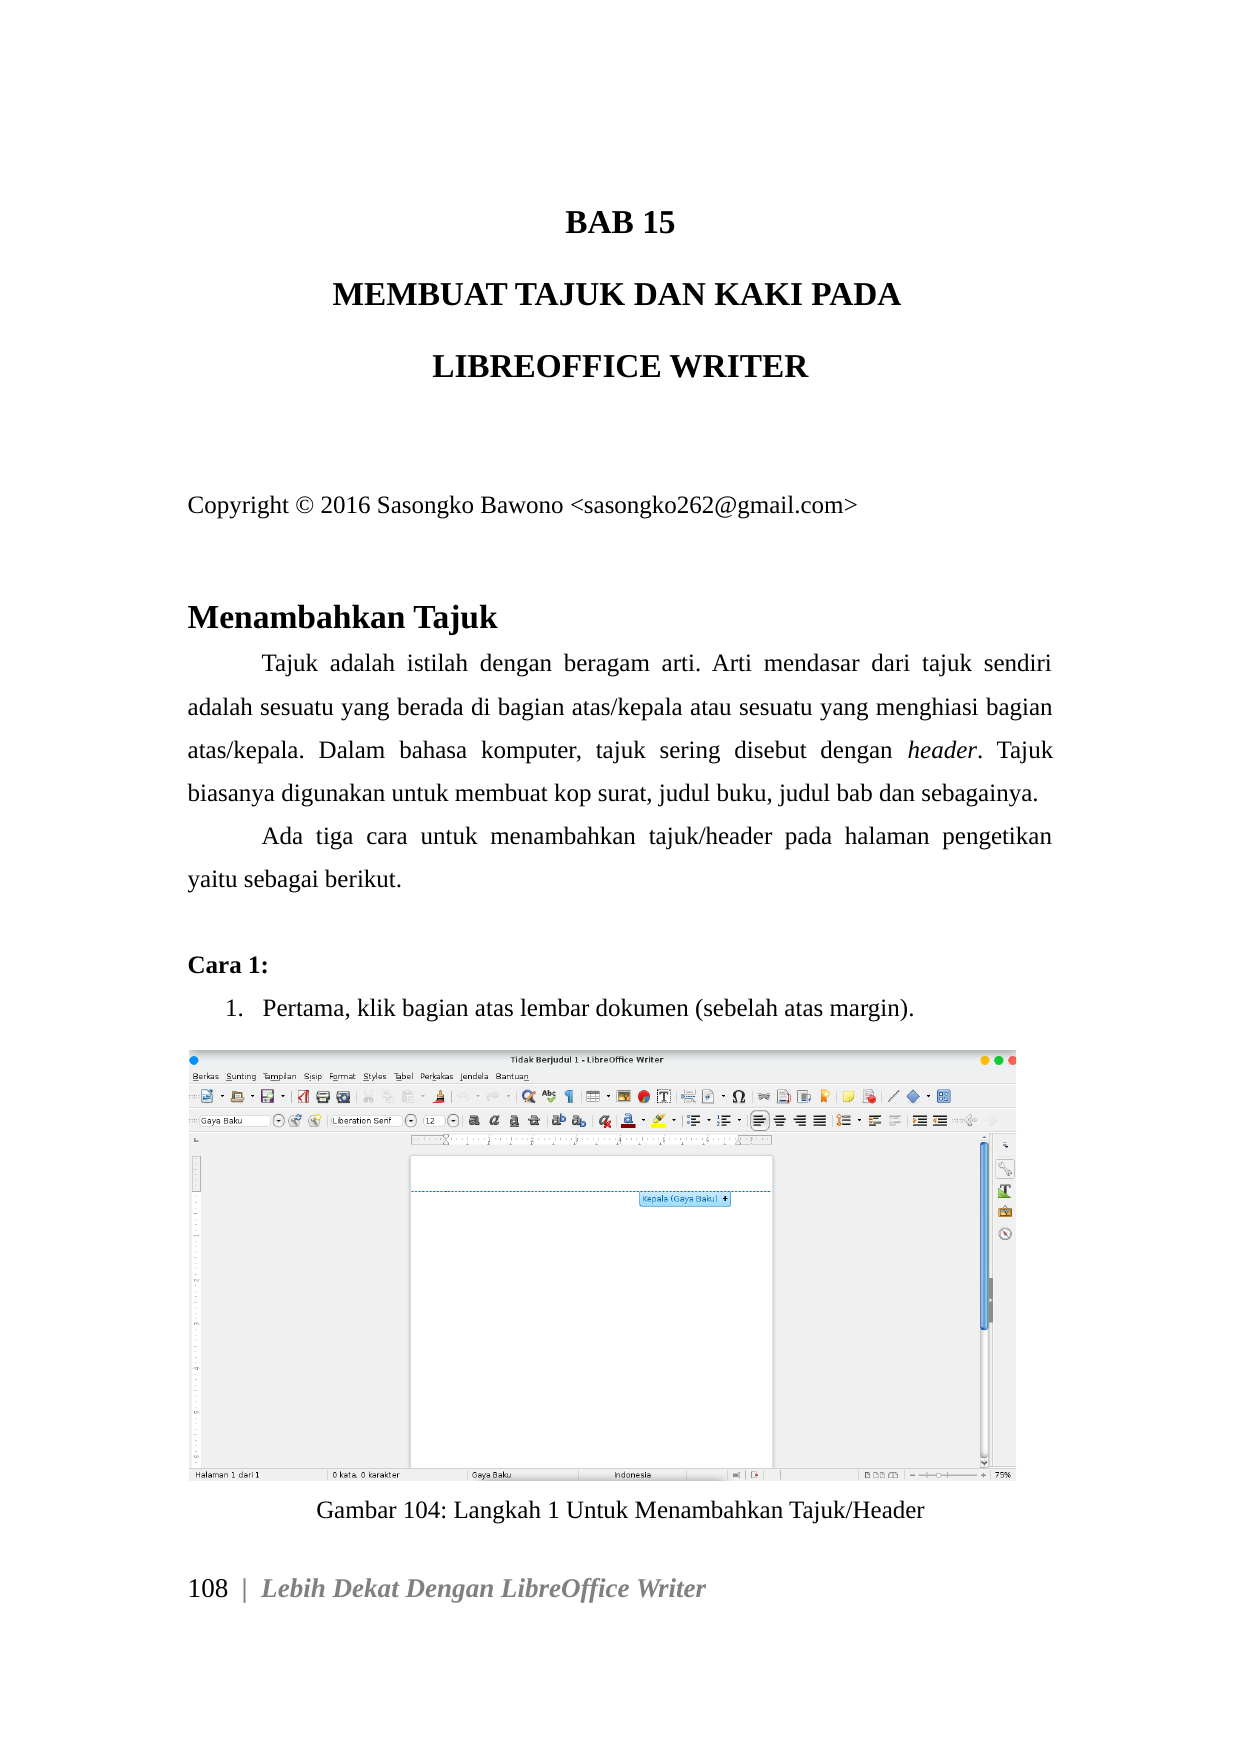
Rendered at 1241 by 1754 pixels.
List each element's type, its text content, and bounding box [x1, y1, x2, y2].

text Copyright © 2016 Sasongko Bawono <sasongko262@gmail.com> [187, 490, 1053, 519]
subtitle BAB 15 MEMBUAT TAJUK DAN CATATAN KAKI PADA LIBREOFFICE WRITER [187, 175, 1053, 184]
text BAB 15 [187, 202, 1053, 240]
picture [189, 1050, 1017, 1481]
text MEMBUAT TAJUK DAN KAKI PADA [187, 274, 1053, 312]
text Tajuk adalah istilah dengan beragam arti. Arti mendasar dari tajuk sendiri adalah sesuatu yang berada di bagian atas/kepala atau sesuatu yang menghiasi bagian atas/kepala. Dalam bahasa komputer, tajuk sering disebut dengan header. Tajuk biasanya digunakan untuk membuat kop surat, judul buku, judul bab dan sebagainya. [187, 648, 1053, 807]
text LIBREOFFICE WRITER [187, 346, 1053, 384]
list Pertama, klik bagian atas lembar dokumen (sebelah atas margin). [225, 993, 1053, 1022]
subtitle Menambahkan Tajuk [187, 597, 1053, 636]
text Ada tiga cara untuk menambahkan tajuk/header pada halaman pengetikan yaitu sebagai berikut. [187, 821, 1053, 893]
text Cara 1: [187, 950, 1053, 979]
text Gambar 104: Langkah 1 Untuk Menambahkan Tajuk/Header [187, 1037, 1053, 1524]
